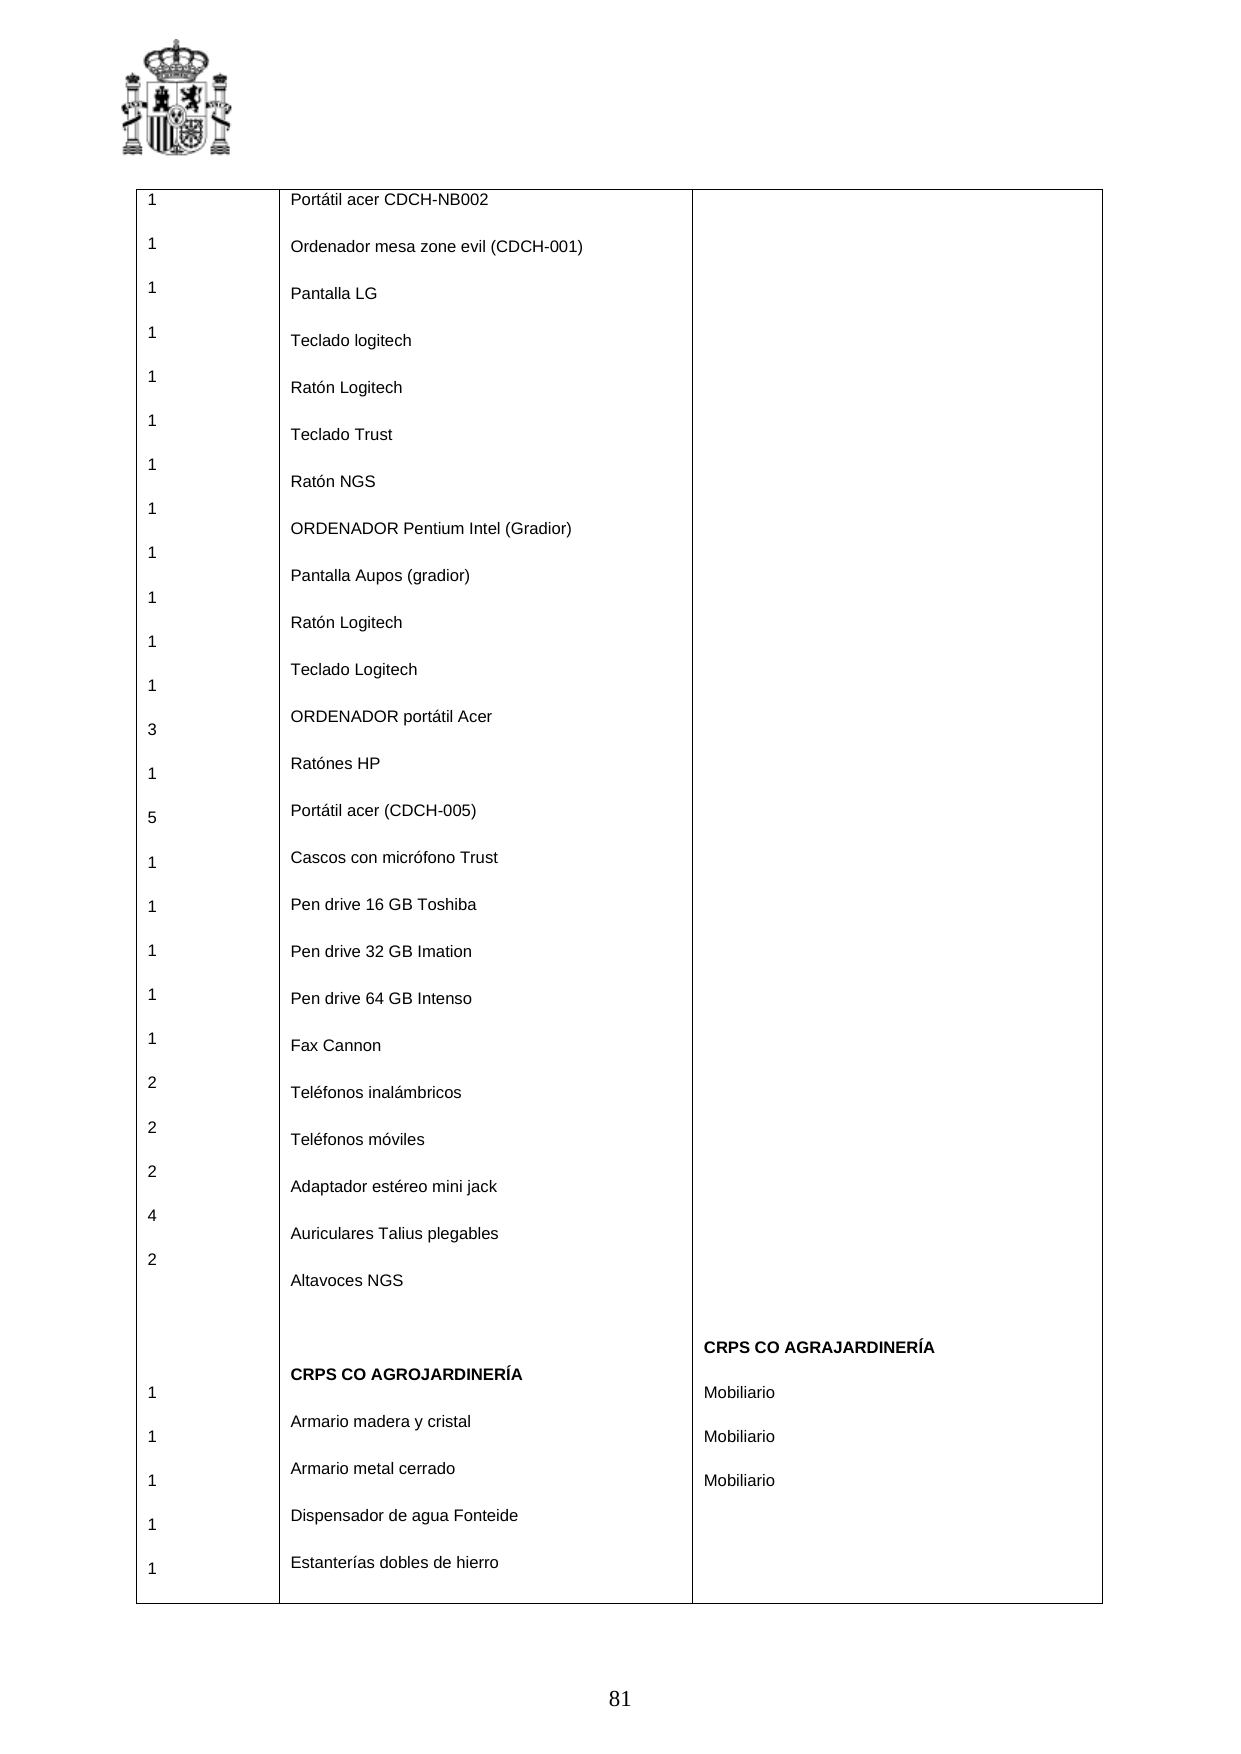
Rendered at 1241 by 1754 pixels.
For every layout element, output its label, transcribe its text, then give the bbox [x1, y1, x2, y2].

table_header 1 1 1 1 1 1 1 1 1 1 1 1 3 1 5 1 1 1 1 1 2 2 2 4 2 1 1 1 1 1 [137, 190, 279, 1603]
table_header CRPS CO AGRAJARDINERÍA Mobiliario Mobiliario Mobiliario [693, 190, 1102, 1603]
table_header Portátil acer CDCH-NB002 Ordenador mesa zone evil (CDCH-001) Pantalla LG Teclado logitech Ratón Logitech Teclado Trust Ratón NGS ORDENADOR Pentium Intel (Gradior) Pantalla Aupos (gradior) Ratón Logitech Teclado Logitech ORDENADOR portátil Acer Ratónes HP Portátil acer (CDCH-005) Cascos con micrófono Trust Pen drive 16 GB Toshiba Pen drive 32 GB Imation Pen drive 64 GB Intenso Fax Cannon Teléfonos inalámbricos Teléfonos móviles Adaptador estéreo mini jack Auriculares Talius plegables Altavoces NGS CRPS CO AGROJARDINERÍA Armario madera y cristal Armario metal cerrado Dispensador de agua Fonteide Estanterías dobles de hierro [280, 190, 692, 1603]
